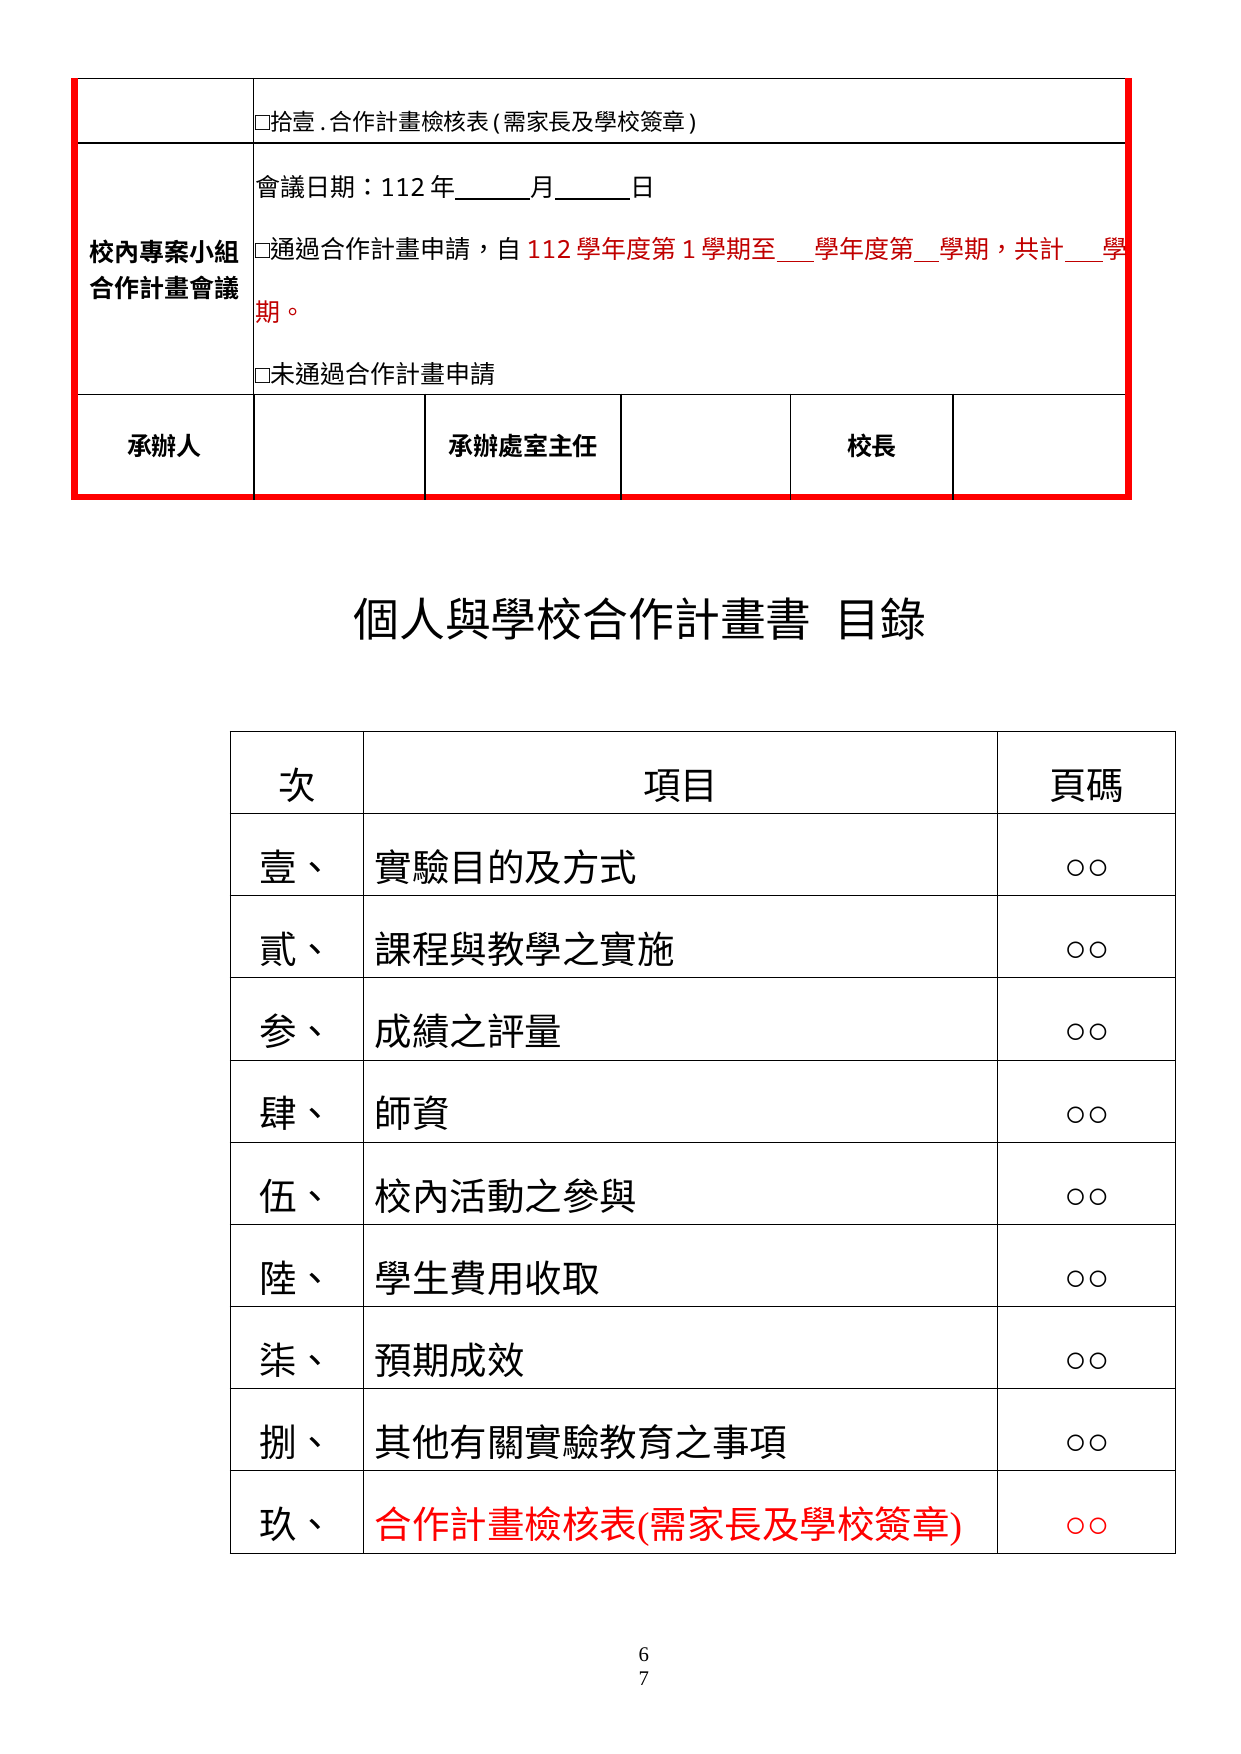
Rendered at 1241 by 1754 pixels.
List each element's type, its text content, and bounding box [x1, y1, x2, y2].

table_cell [622, 395, 790, 494]
table_cell ○○ [998, 814, 1175, 895]
table_cell ○○ [998, 1061, 1175, 1142]
table_cell 課程與教學之實施 [364, 896, 997, 977]
table_cell 校內專案小組合作計畫會議 [78, 144, 253, 393]
table_cell 合作計畫檢核表(需家長及學校簽章) [364, 1471, 997, 1553]
table_cell 肆、 [231, 1061, 363, 1142]
table_header 頁碼 [998, 732, 1175, 813]
table_cell 貳、 [231, 896, 363, 977]
table_cell [78, 79, 253, 142]
table_cell 預期成效 [364, 1307, 997, 1388]
table_cell 實驗目的及方式 [364, 814, 997, 895]
text 個人與學校合作計畫書 目錄 [112, 543, 1167, 668]
table_cell ○○ [998, 1389, 1175, 1470]
table_cell 玖、 [231, 1471, 363, 1553]
table_cell 捌、 [231, 1389, 363, 1470]
table_cell 参、 [231, 978, 363, 1059]
table_cell 成績之評量 [364, 978, 997, 1059]
table_cell [954, 395, 1125, 494]
table_cell □拾壹.合作計畫檢核表(需家長及學校簽章) [254, 79, 1125, 142]
table_cell 承辦人 [78, 395, 253, 494]
table_cell 其他有關實驗教育之事項 [364, 1389, 997, 1470]
table_cell ○○ [998, 896, 1175, 977]
table_cell 校長 [791, 395, 952, 494]
table_header 項目 [364, 732, 997, 813]
table_cell 師資 [364, 1061, 997, 1142]
table_cell 伍、 [231, 1143, 363, 1224]
table_cell ○○ [998, 978, 1175, 1059]
table_header 次 [231, 732, 363, 813]
table_cell ○○ [998, 1225, 1175, 1306]
table_cell 校內活動之參與 [364, 1143, 997, 1224]
table_cell 學生費用收取 [364, 1225, 997, 1306]
table_cell 會議日期：112年 月 日 □通過合作計畫申請，自112學年度第1學期至 學年度第 學期，共計 學期。 □未通過合作計畫申請 [254, 144, 1125, 393]
table_cell ○○ [998, 1307, 1175, 1388]
table_cell ○○ [998, 1143, 1175, 1224]
table_cell 承辦處室主任 [426, 395, 620, 494]
table_cell 柒、 [231, 1307, 363, 1388]
table_cell 壹、 [231, 814, 363, 895]
table_cell 陸、 [231, 1225, 363, 1306]
table_cell ○○ [998, 1471, 1175, 1553]
table_cell [255, 395, 424, 494]
